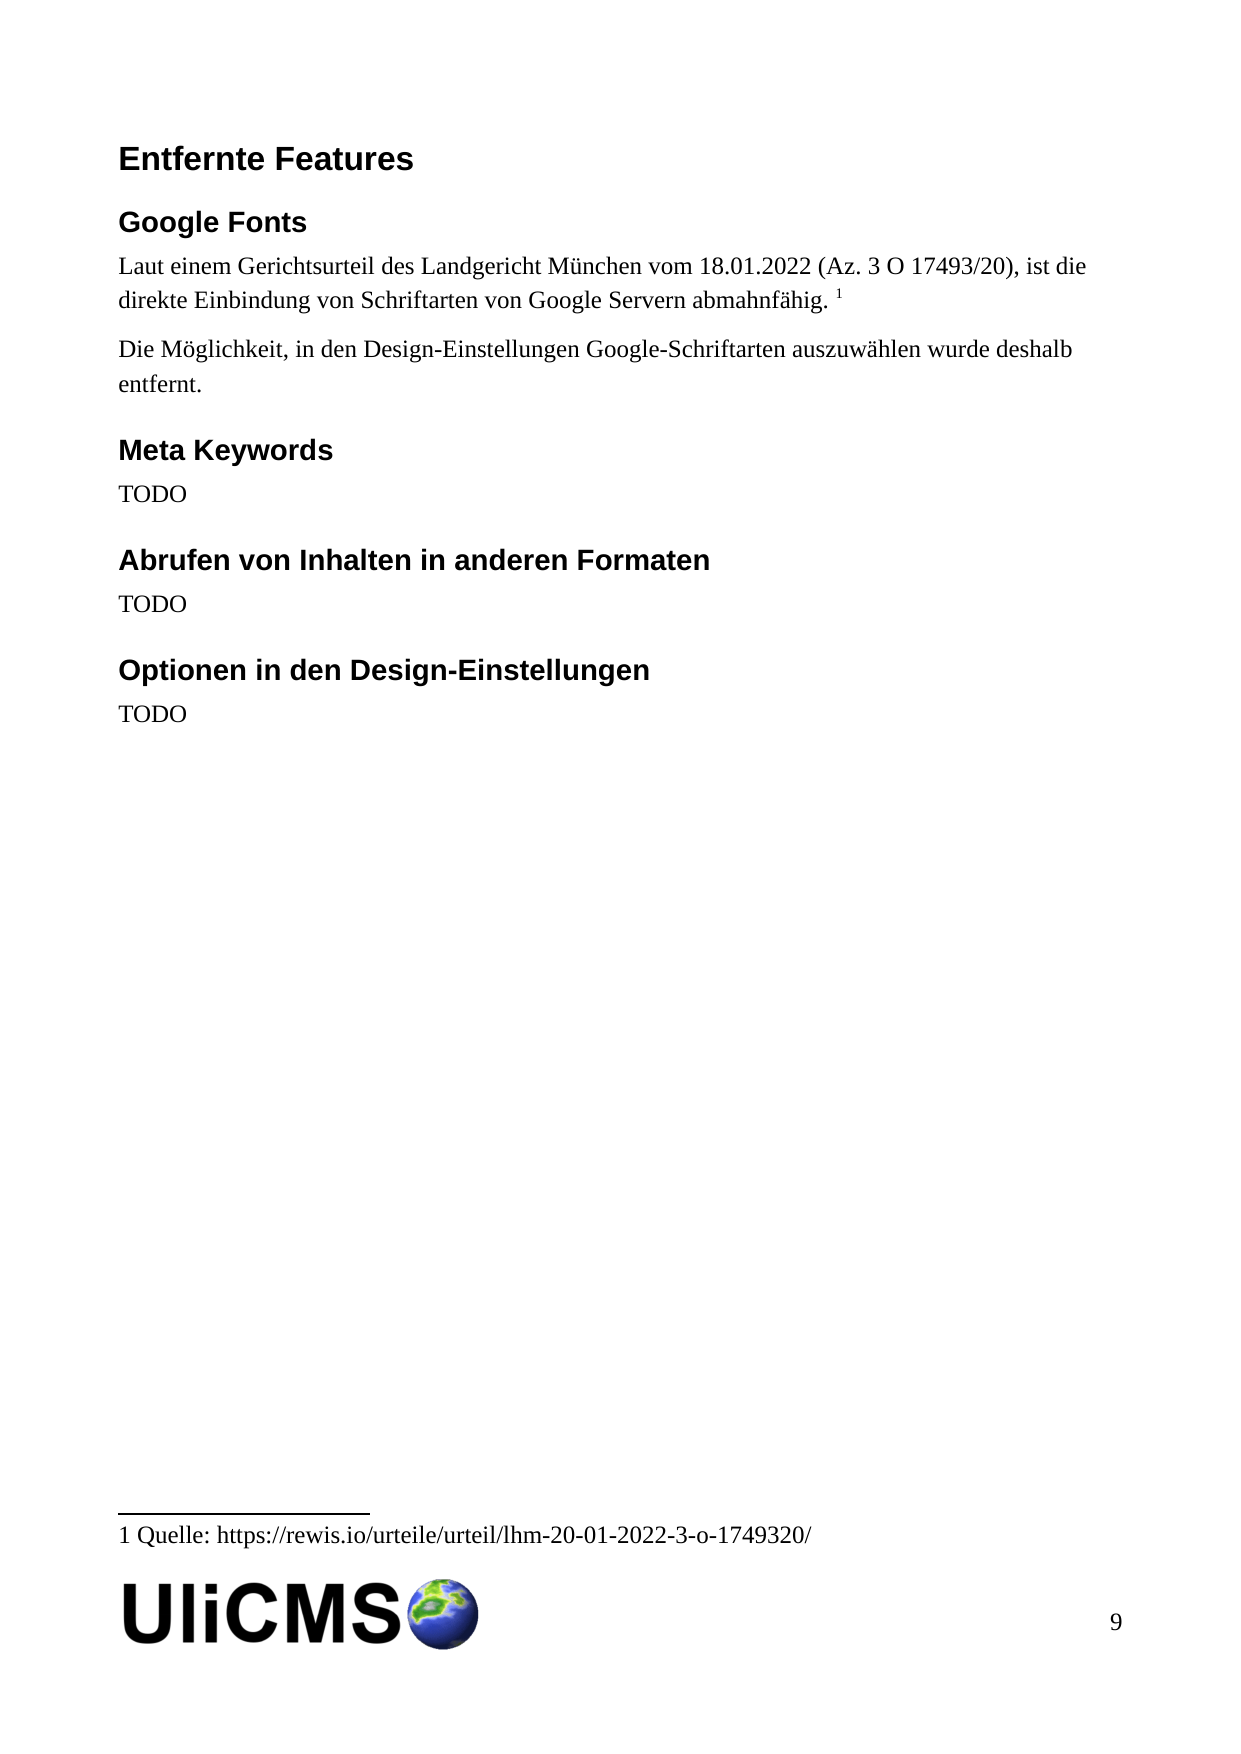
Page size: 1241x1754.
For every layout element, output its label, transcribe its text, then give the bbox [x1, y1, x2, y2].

subtitle Google Fonts [118, 205, 1122, 238]
subtitle Optionen in den Design-Einstellungen [118, 652, 1122, 686]
text Die Möglichkeit, in den Design-Einstellungen Google-Schriftarten auszuwählen wurde deshalb entfernt. [118, 334, 1122, 398]
text TODO [118, 479, 1122, 508]
text TODO [118, 589, 1122, 617]
text Quelle: https://rewis.io/urteile/urteil/lhm-20-01-2022-3-o-1749320/ [118, 1520, 1122, 1549]
subtitle Entfernte Features [118, 139, 1122, 178]
picture [118, 1578, 479, 1652]
subtitle Meta Keywords [118, 433, 1122, 466]
text Laut einem Gerichtsurteil des Landgericht München vom 18.01.2022 (Az. 3 O 17493/20), ist die direkte Einbindung von Schriftarten von Google Servern abmahnfähig. [118, 251, 1122, 314]
subtitle Abrufen von Inhalten in anderen Formaten [118, 542, 1122, 576]
text TODO [118, 699, 1122, 727]
